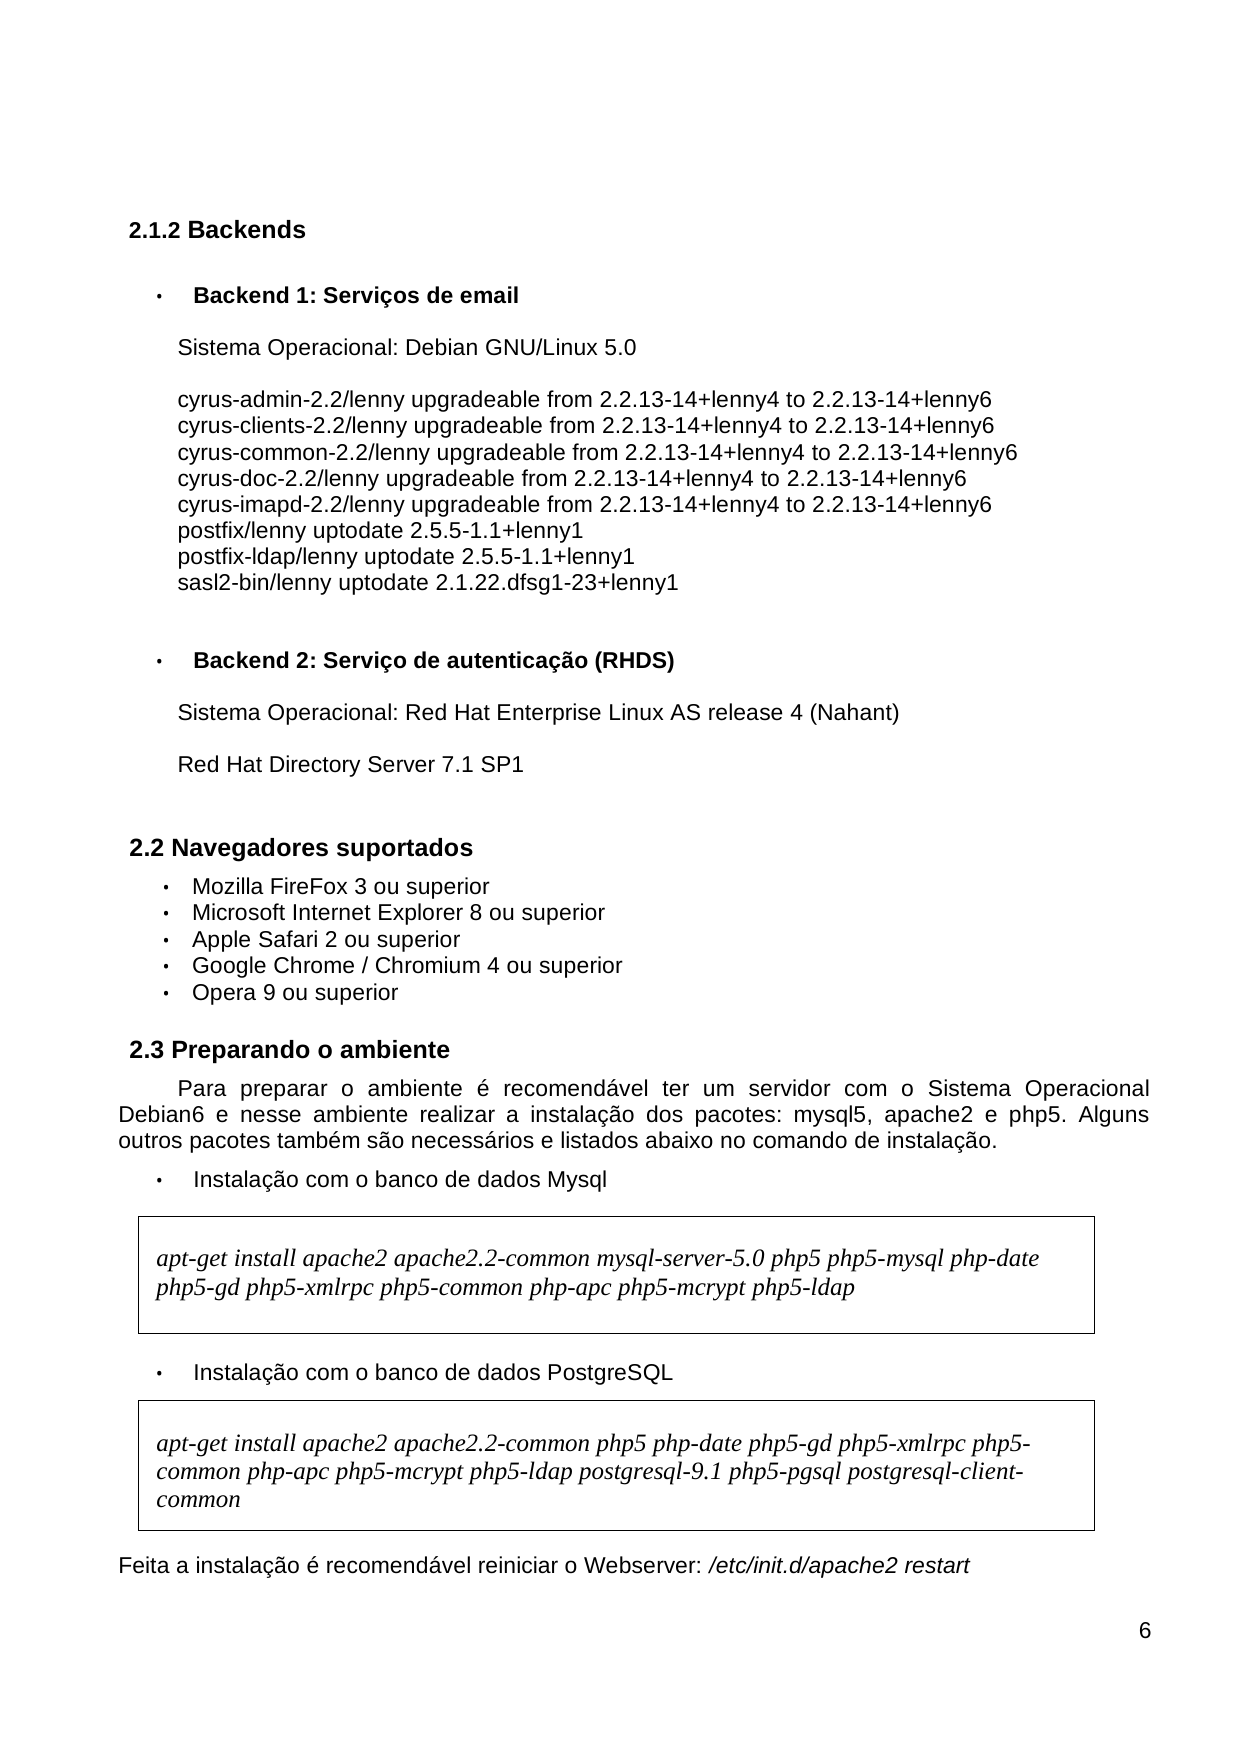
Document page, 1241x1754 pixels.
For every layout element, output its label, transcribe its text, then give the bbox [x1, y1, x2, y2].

list Mozilla FireFox 3 ou superior [162, 873, 1152, 900]
subtitle Backends [122, 216, 1152, 244]
list Instalação com o banco de dados Mysql [156, 1166, 1152, 1192]
list Opera 9 ou superior [162, 979, 1152, 1006]
text cyrus-admin-2.2/lenny upgradeable from 2.2.13-14+lenny4 to 2.2.13-14+lenny6 [118, 387, 1152, 413]
list Google Chrome / Chromium 4 ou superior [162, 953, 1152, 979]
list Instalação com o banco de dados PostgreSQL [156, 1359, 1152, 1386]
text postfix/lenny uptodate 2.5.5-1.1+lenny1 [118, 517, 1152, 543]
text Red Hat Directory Server 7.1 SP1 [118, 752, 1152, 778]
subtitle Navegadores suportados [122, 833, 1152, 861]
text sasl2-bin/lenny uptodate 2.1.22.dfsg1-23+lenny1 [118, 569, 1152, 595]
list Backend 1: Serviços de email [156, 282, 1152, 309]
text cyrus-imapd-2.2/lenny upgradeable from 2.2.13-14+lenny4 to 2.2.13-14+lenny6 [118, 491, 1152, 517]
text Sistema Operacional: Debian GNU/Linux 5.0 [118, 335, 1152, 361]
text cyrus-clients-2.2/lenny upgradeable from 2.2.13-14+lenny4 to 2.2.13-14+lenny6 [118, 413, 1152, 439]
text postfix-ldap/lenny uptodate 2.5.5-1.1+lenny1 [118, 543, 1152, 569]
list Backend 2: Serviço de autenticação (RHDS) [156, 647, 1152, 674]
subtitle Preparando o ambiente [122, 1036, 1152, 1063]
list Microsoft Internet Explorer 8 ou superior [162, 900, 1152, 926]
text Sistema Operacional: Red Hat Enterprise Linux AS release 4 (Nahant) [118, 700, 1152, 726]
text Feita a instalação é recomendável reiniciar o Webserver: /etc/init.d/apache2 restart [118, 1552, 1152, 1578]
text cyrus-common-2.2/lenny upgradeable from 2.2.13-14+lenny4 to 2.2.13-14+lenny6 [118, 439, 1152, 465]
text cyrus-doc-2.2/lenny upgradeable from 2.2.13-14+lenny4 to 2.2.13-14+lenny6 [118, 465, 1152, 491]
list Apple Safari 2 ou superior [162, 926, 1152, 953]
text Para preparar o ambiente é recomendável ter um servidor com o Sistema Operacional Debian6 e nesse ambiente realizar a instalação dos pacotes: mysql5, apache2 e php5. Alguns outros pacotes também são necessários e listados abaixo no comando de instalação. [118, 1075, 1152, 1153]
